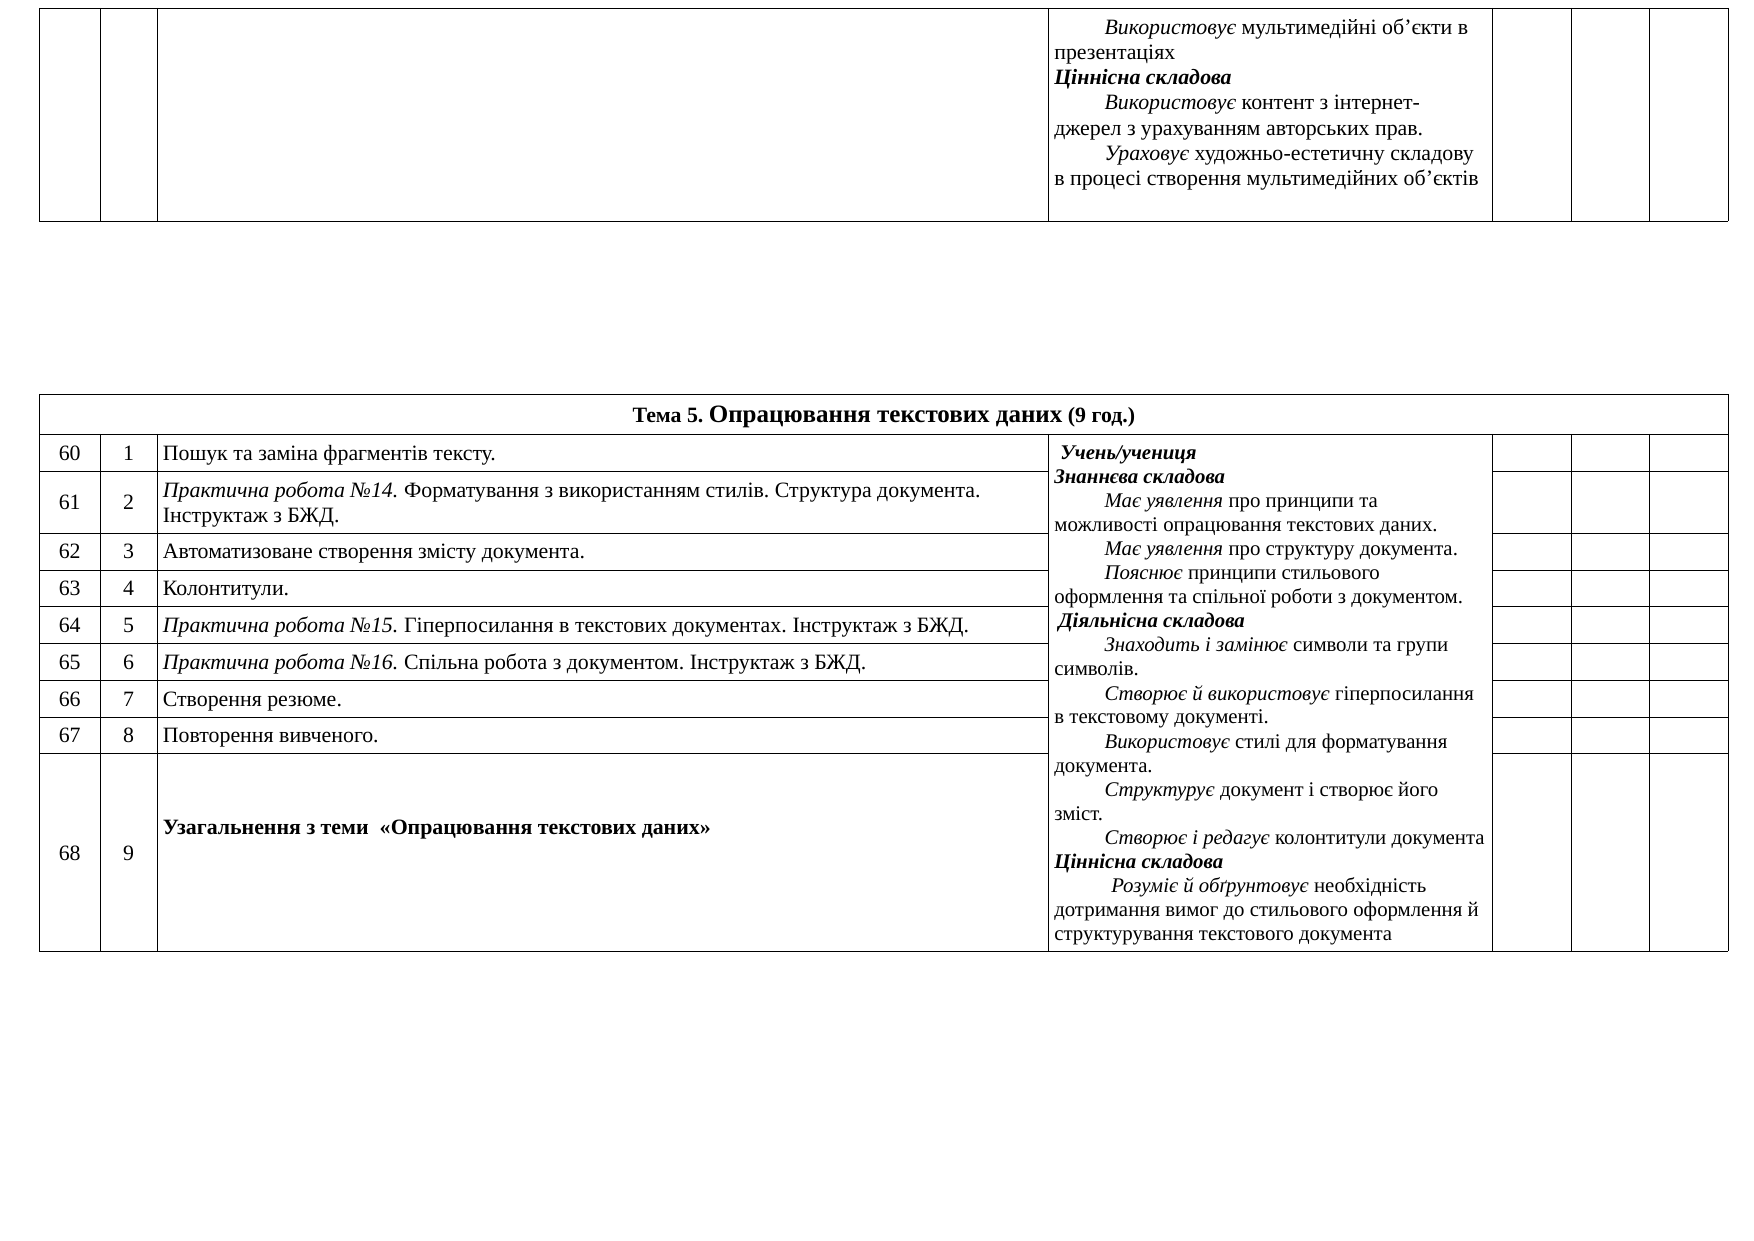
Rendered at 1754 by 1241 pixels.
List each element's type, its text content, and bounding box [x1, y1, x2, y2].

table_cell [1572, 534, 1649, 569]
table_cell [1572, 571, 1649, 606]
table_header Тема 5. Опрацювання текстових даних (9 год.) [40, 395, 1728, 434]
table_cell [1493, 472, 1571, 533]
table_cell 65 [40, 644, 100, 680]
table_cell [1650, 571, 1728, 606]
table_cell [1493, 644, 1571, 680]
table_cell Узагальнення з теми «Опрацювання текстових даних» [158, 754, 1048, 951]
table_cell [1650, 435, 1728, 471]
table_cell [1493, 754, 1571, 951]
table_cell [1650, 607, 1728, 643]
table_cell Колонтитули. [158, 571, 1048, 606]
table_cell 63 [40, 571, 100, 606]
table_cell [1572, 435, 1649, 471]
table_cell [158, 9, 1048, 221]
table_cell 5 [101, 607, 157, 643]
table_cell Пошук та заміна фрагментів тексту. [158, 435, 1048, 471]
table_cell Учень/учениця Знаннєва складова Має уявлення про принципи та можливості опрацювання текстових даних. Має уявлення про структуру документа. Пояснює принципи стильового оформлення та спільної роботи з документом. Діяльнісна складова Знаходить і замінює символи та групи символів. Створює й використовує гіперпосилання в текстовому документі. Використовує стилі для форматування документа. Структурує документ і створює його зміст. Створює і редагує колонтитули документа Ціннісна складова Розуміє й обґрунтовує необхідність дотримання вимог до стильового оформлення й структурування текстового документа [1049, 435, 1492, 951]
table_cell Практична робота №15. Гіперпосилання в текстових документах. Інструктаж з БЖД. [158, 607, 1048, 643]
table_cell [1493, 435, 1571, 471]
table_cell [1493, 718, 1571, 753]
table_cell 1 [101, 435, 157, 471]
table_cell [1493, 9, 1571, 221]
table_cell 62 [40, 534, 100, 569]
table_cell 60 [40, 435, 100, 471]
table_cell Практична робота №14. Форматування з використанням стилів. Структура документа. Інструктаж з БЖД. [158, 472, 1048, 533]
table_cell [1572, 681, 1649, 717]
table_cell Повторення вивченого. [158, 718, 1048, 753]
table_cell 68 [40, 754, 100, 951]
table_cell Створення резюме. [158, 681, 1048, 717]
table_cell [1650, 718, 1728, 753]
table_cell [1493, 681, 1571, 717]
table_cell [1650, 534, 1728, 569]
table_cell [1493, 571, 1571, 606]
table_cell [1493, 607, 1571, 643]
table_cell 66 [40, 681, 100, 717]
table_cell 64 [40, 607, 100, 643]
table_cell [1650, 472, 1728, 533]
table_cell 2 [101, 472, 157, 533]
table_cell Використовує мультимедійні об’єкти в презентаціях Ціннісна складова Використовує контент з інтернет-джерел з урахуванням авторських прав. Ураховує художньо-естетичну складову в процесі створення мультимедійних об’єктів [1049, 9, 1492, 221]
table_cell [1650, 754, 1728, 951]
table_cell [1572, 9, 1649, 221]
table_cell Практична робота №16. Спільна робота з документом. Інструктаж з БЖД. [158, 644, 1048, 680]
table_cell Автоматизоване створення змісту документа. [158, 534, 1048, 569]
table_cell 7 [101, 681, 157, 717]
table_cell [1650, 644, 1728, 680]
table_cell 67 [40, 718, 100, 753]
table_cell 9 [101, 754, 157, 951]
table_cell [1650, 9, 1728, 221]
table_cell [1572, 754, 1649, 951]
table_cell [1572, 644, 1649, 680]
table_cell 6 [101, 644, 157, 680]
table_cell 3 [101, 534, 157, 569]
table_cell [1493, 534, 1571, 569]
table_cell [1572, 718, 1649, 753]
table_cell [40, 9, 100, 221]
table_cell [101, 9, 157, 221]
table_cell 8 [101, 718, 157, 753]
table_cell 61 [40, 472, 100, 533]
table_cell [1572, 607, 1649, 643]
table_cell 4 [101, 571, 157, 606]
table_cell [1650, 681, 1728, 717]
table_cell [1572, 472, 1649, 533]
